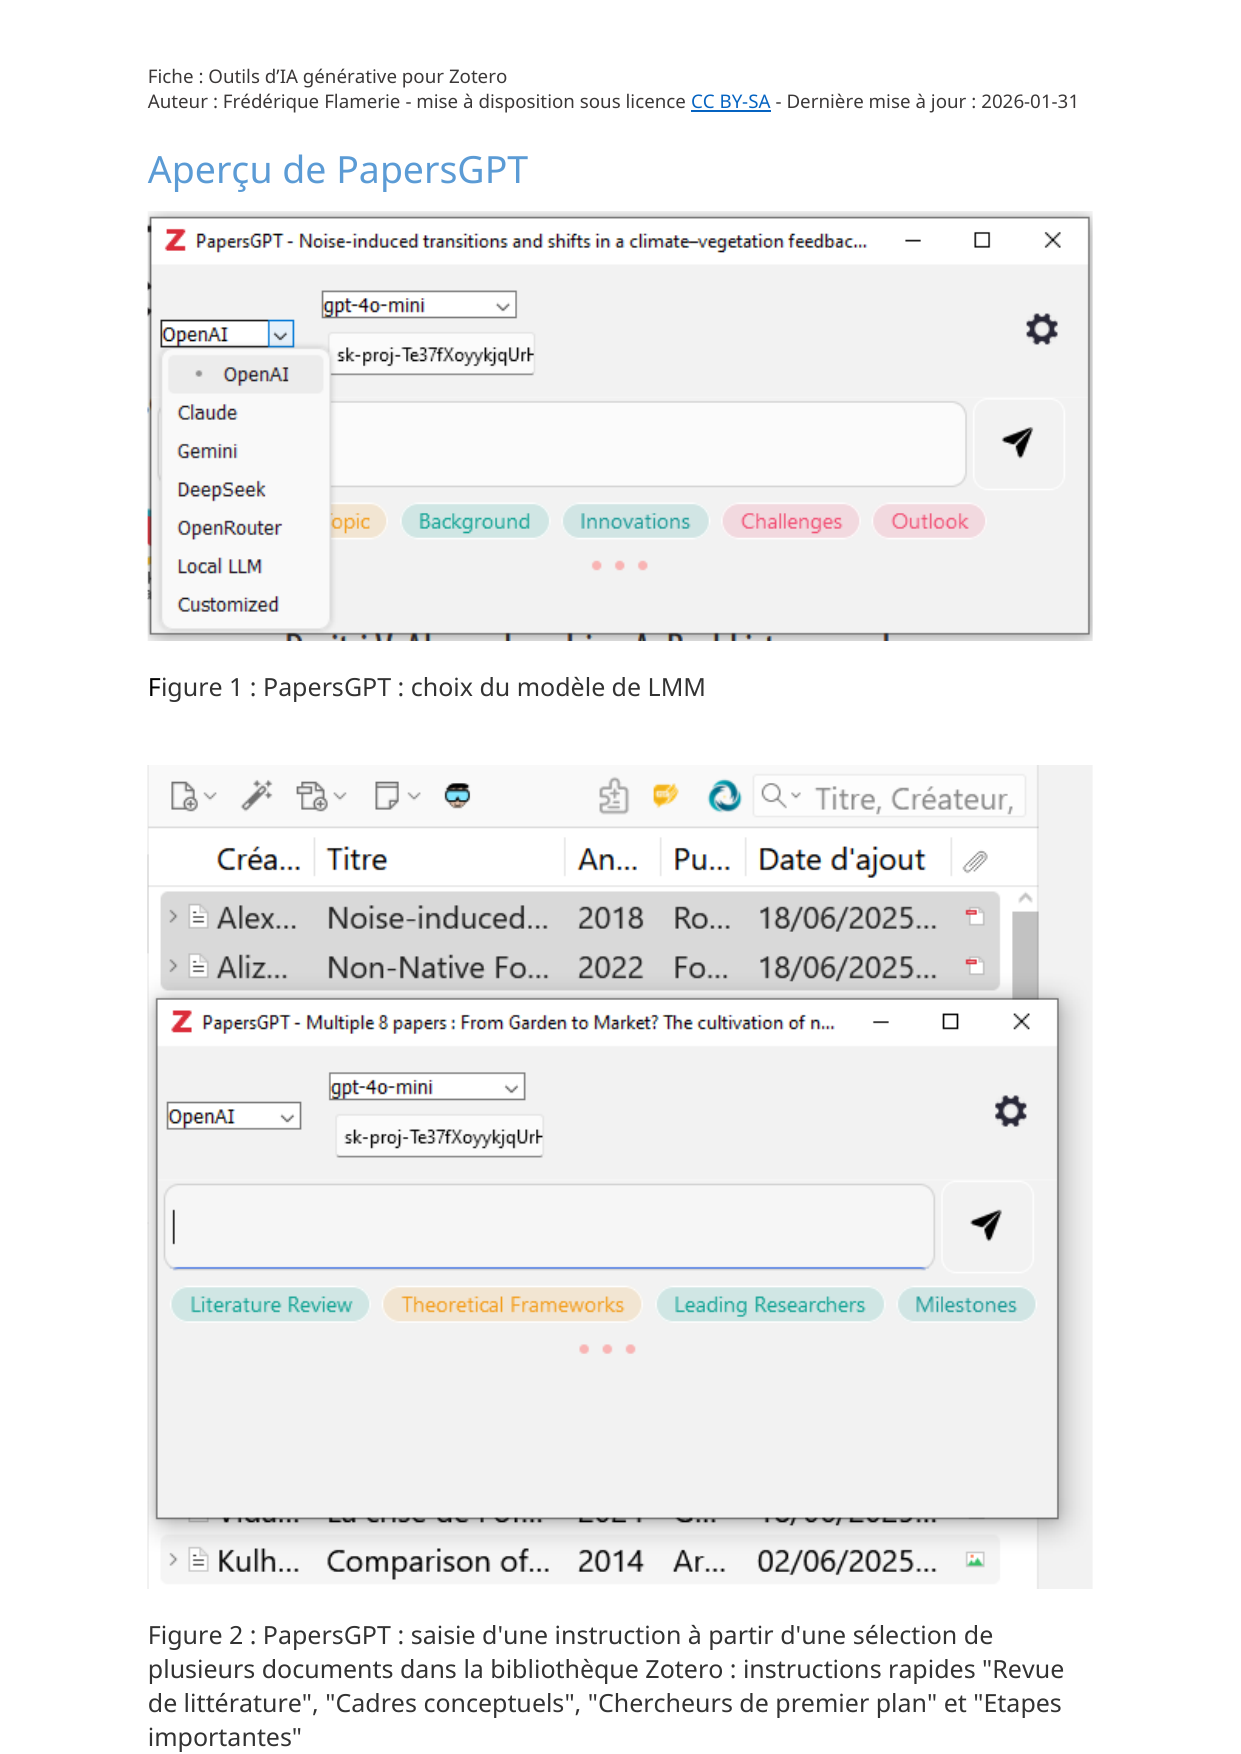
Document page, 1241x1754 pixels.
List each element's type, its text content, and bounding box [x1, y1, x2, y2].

picture [147, 211, 1093, 641]
subtitle Aperçu de PapersGPT [148, 143, 1092, 194]
text Figure 2 : PapersGPT : saisie d'une instruction à partir d'une sélection de plusieurs documents dans la bibliothèque Zotero : instructions rapides "Revue de littérature", "Cadres conceptuels", "Chercheurs de premier plan" et "Etapes importantes" [148, 1589, 1092, 1754]
picture [147, 765, 1093, 1589]
text Figure 1 : PapersGPT : choix du modèle de LMM [148, 641, 1092, 704]
